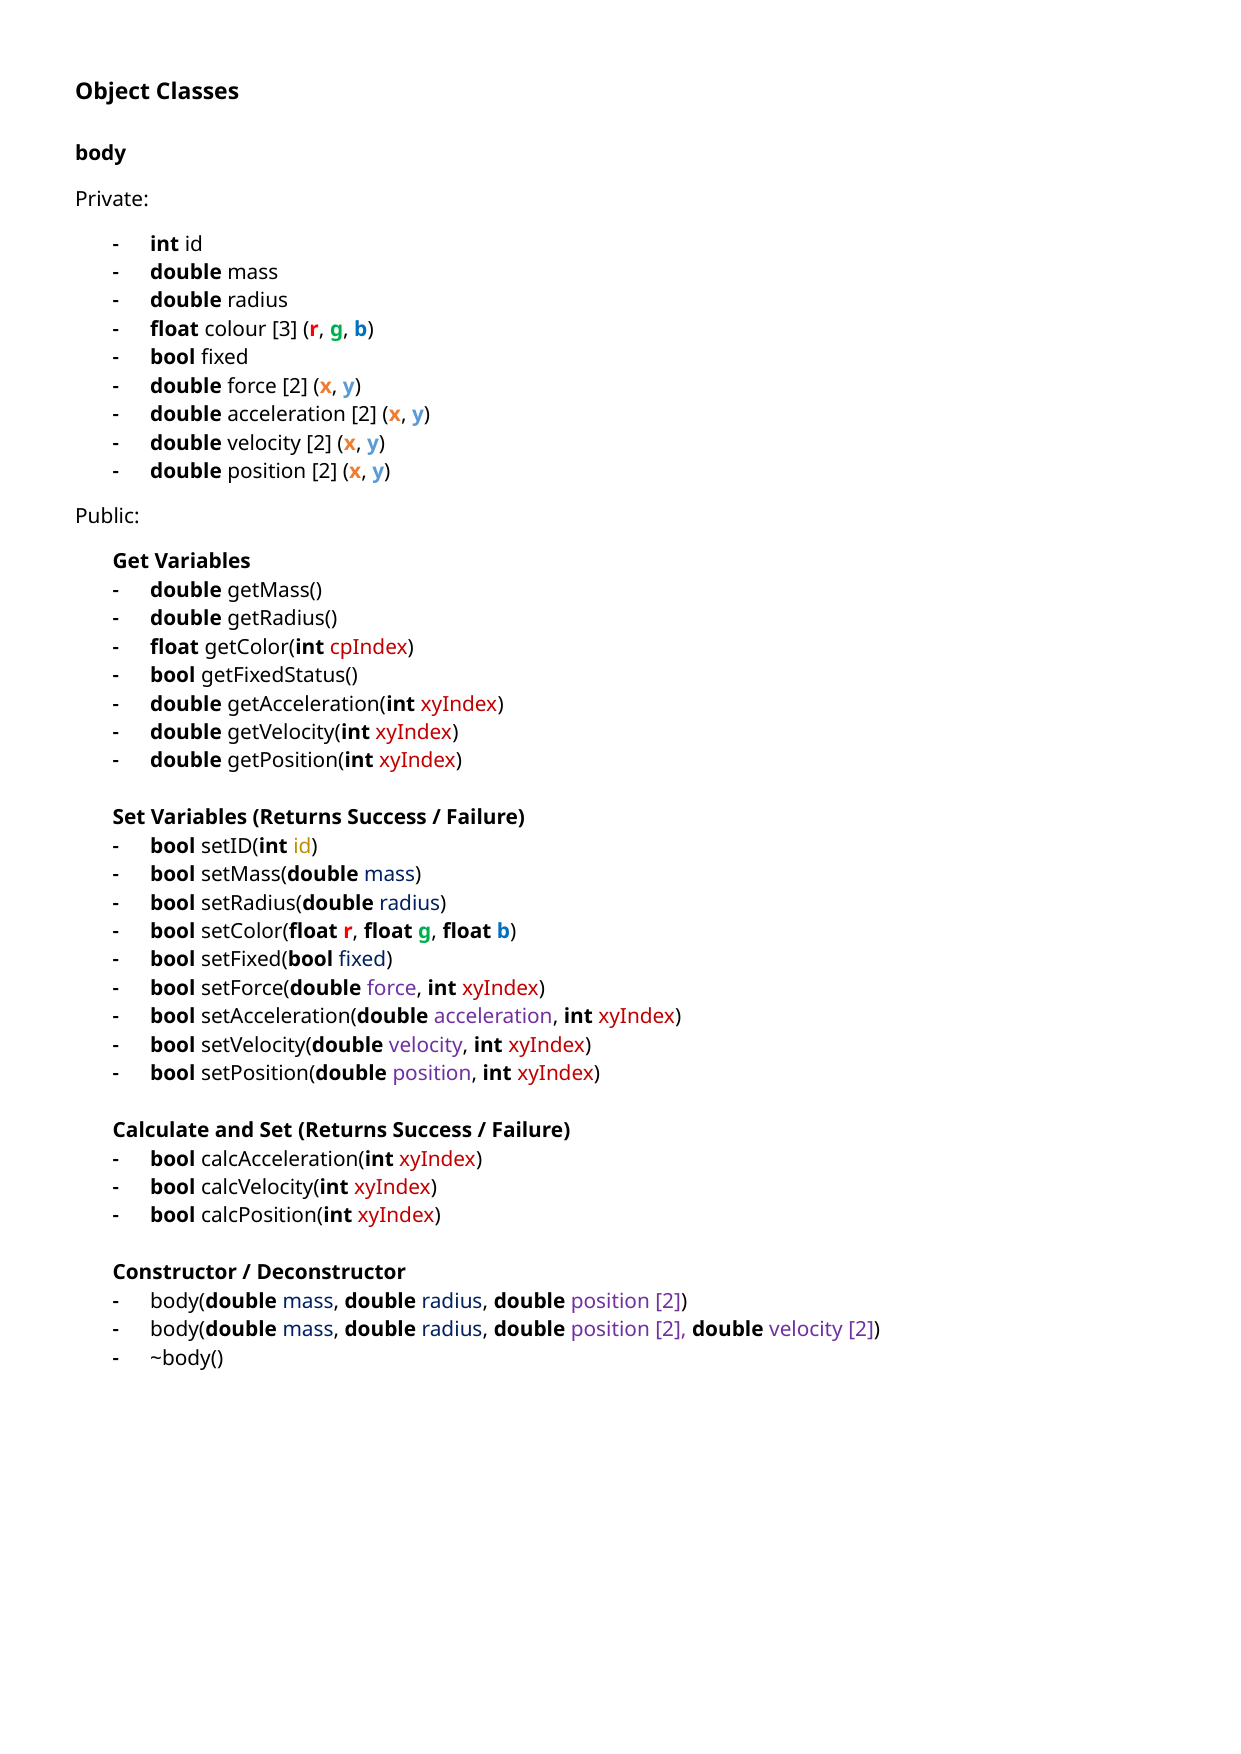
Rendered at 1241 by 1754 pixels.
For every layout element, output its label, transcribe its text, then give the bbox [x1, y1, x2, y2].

list bool getFixedStatus() [112, 660, 1165, 689]
list Set Variables (Returns Success / Failure) [112, 802, 1165, 831]
list double acceleration [2] (x, y) [112, 399, 1165, 428]
text Public: [75, 501, 1165, 530]
list double getAcceleration(int xyIndex) [112, 689, 1165, 717]
list double radius [112, 286, 1165, 314]
list double mass [112, 257, 1165, 286]
list double getRadius() [112, 603, 1165, 632]
list bool fixed [112, 342, 1165, 371]
list bool setPosition(double position, int xyIndex) [112, 1058, 1165, 1087]
list Constructor / Deconstructor [112, 1257, 1165, 1286]
text Object Classes [75, 75, 1165, 106]
list bool setRadius(double radius) [112, 888, 1165, 916]
list double getPosition(int xyIndex) [112, 746, 1165, 774]
list bool setForce(double force, int xyIndex) [112, 973, 1165, 1001]
list bool calcPosition(int xyIndex) [112, 1201, 1165, 1229]
list Calculate and Set (Returns Success / Failure) [112, 1115, 1165, 1144]
list double getVelocity(int xyIndex) [112, 717, 1165, 746]
text body [75, 138, 1165, 167]
list bool calcAcceleration(int xyIndex) [112, 1144, 1165, 1172]
list bool calcVelocity(int xyIndex) [112, 1172, 1165, 1201]
list bool setVelocity(double velocity, int xyIndex) [112, 1030, 1165, 1058]
text Private: [75, 184, 1165, 212]
list body(double mass, double radius, double position [2]) [112, 1286, 1165, 1314]
list double position [2] (x, y) [112, 456, 1165, 485]
list float getColor(int cpIndex) [112, 632, 1165, 660]
list double getMass() [112, 575, 1165, 603]
list double force [2] (x, y) [112, 371, 1165, 399]
list bool setID(int id) [112, 831, 1165, 859]
list bool setMass(double mass) [112, 859, 1165, 888]
list bool setAcceleration(double acceleration, int xyIndex) [112, 1001, 1165, 1030]
list ~body() [112, 1343, 1165, 1371]
list Get Variables [112, 546, 1165, 575]
list double velocity [2] (x, y) [112, 428, 1165, 456]
list bool setFixed(bool fixed) [112, 944, 1165, 973]
list bool setColor(float r, float g, float b) [112, 916, 1165, 944]
list int id [112, 229, 1165, 257]
list float colour [3] (r, g, b) [112, 314, 1165, 342]
list body(double mass, double radius, double position [2], double velocity [2]) [112, 1314, 1165, 1343]
